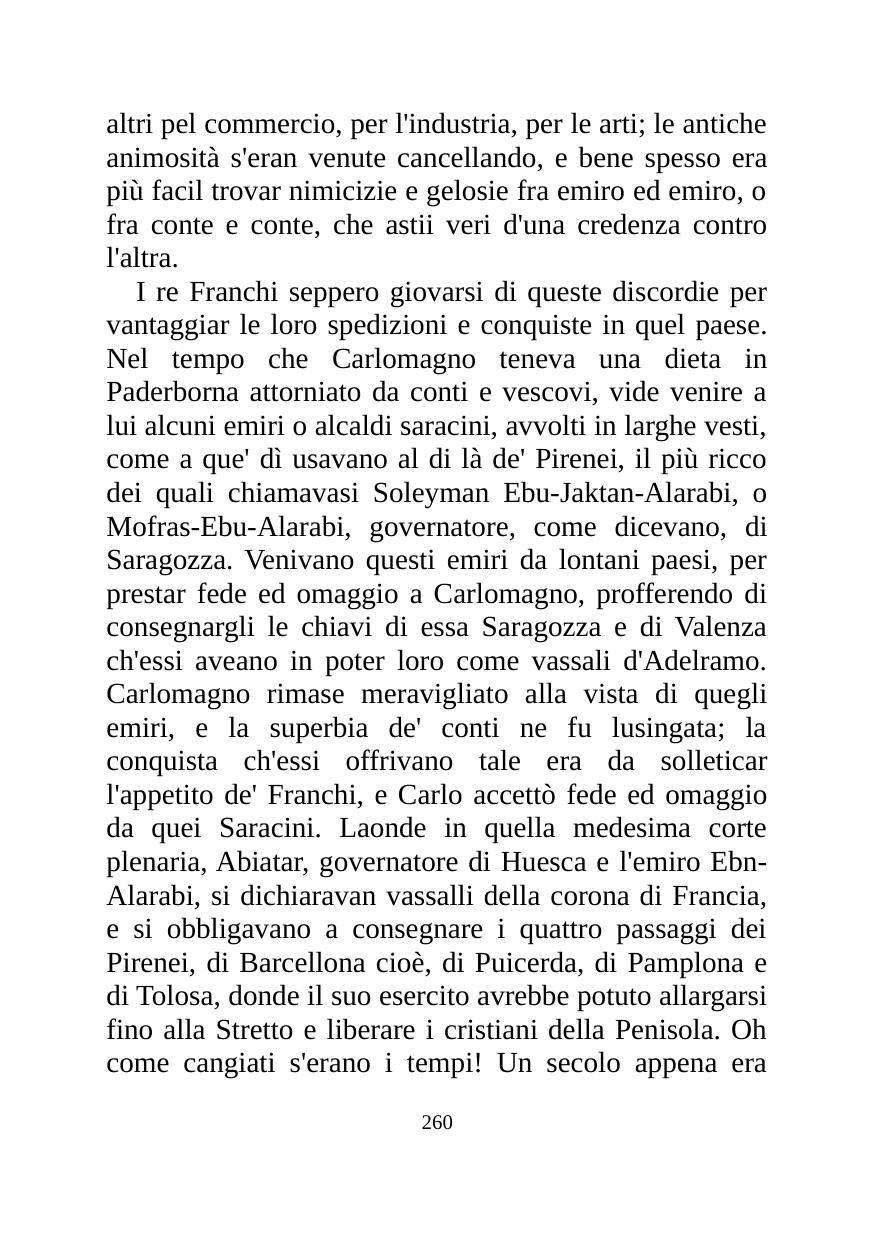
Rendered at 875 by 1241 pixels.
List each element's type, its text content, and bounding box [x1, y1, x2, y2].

text altri pel commercio, per l'industria, per le arti; le antiche animosità s'eran venute cancellando, e bene spesso era più facil trovar nimicizie e gelosie fra emiro ed emiro, o fra conte e conte, che astii veri d'una credenza contro l'altra. [106, 106, 768, 274]
text I re Franchi seppero giovarsi di queste discordie per vantaggiar le loro spedizioni e conquiste in quel paese. Nel tempo che Carlomagno teneva una dieta in Paderborna attorniato da conti e vescovi, vide venire a lui alcuni emiri o alcaldi saracini, avvolti in larghe vesti, come a que' dì usavano al di là de' Pirenei, il più ricco dei quali chiamavasi Soleyman Ebu-Jaktan-Alarabi, o Mofras-Ebu-Alarabi, governatore, come dicevano, di Saragozza. Venivano questi emiri da lontani paesi, per prestar fede ed omaggio a Carlomagno, profferendo di consegnargli le chiavi di essa Saragozza e di Valenza ch'essi aveano in poter loro come vassali d'Adelramo. Carlomagno rimase meravigliato alla vista di quegli emiri, e la superbia de' conti ne fu lusingata; la conquista ch'essi offrivano tale era da solleticar l'appetito de' Franchi, e Carlo accettò fede ed omaggio da quei Saracini. Laonde in quella medesima corte plenaria, Abiatar, governatore di Huesca e l'emiro Ebn-Alarabi, si dichiaravan vassalli della corona di Francia, e si obbligavano a consegnare i quattro passaggi dei Pirenei, di Barcellona cioè, di Puicerda, di Pamplona e di Tolosa, donde il suo esercito avrebbe potuto allargarsi fino alla Stretto e liberare i cristiani della Penisola. Oh come cangiati s'erano i tempi! Un secolo appena era [106, 274, 768, 1079]
